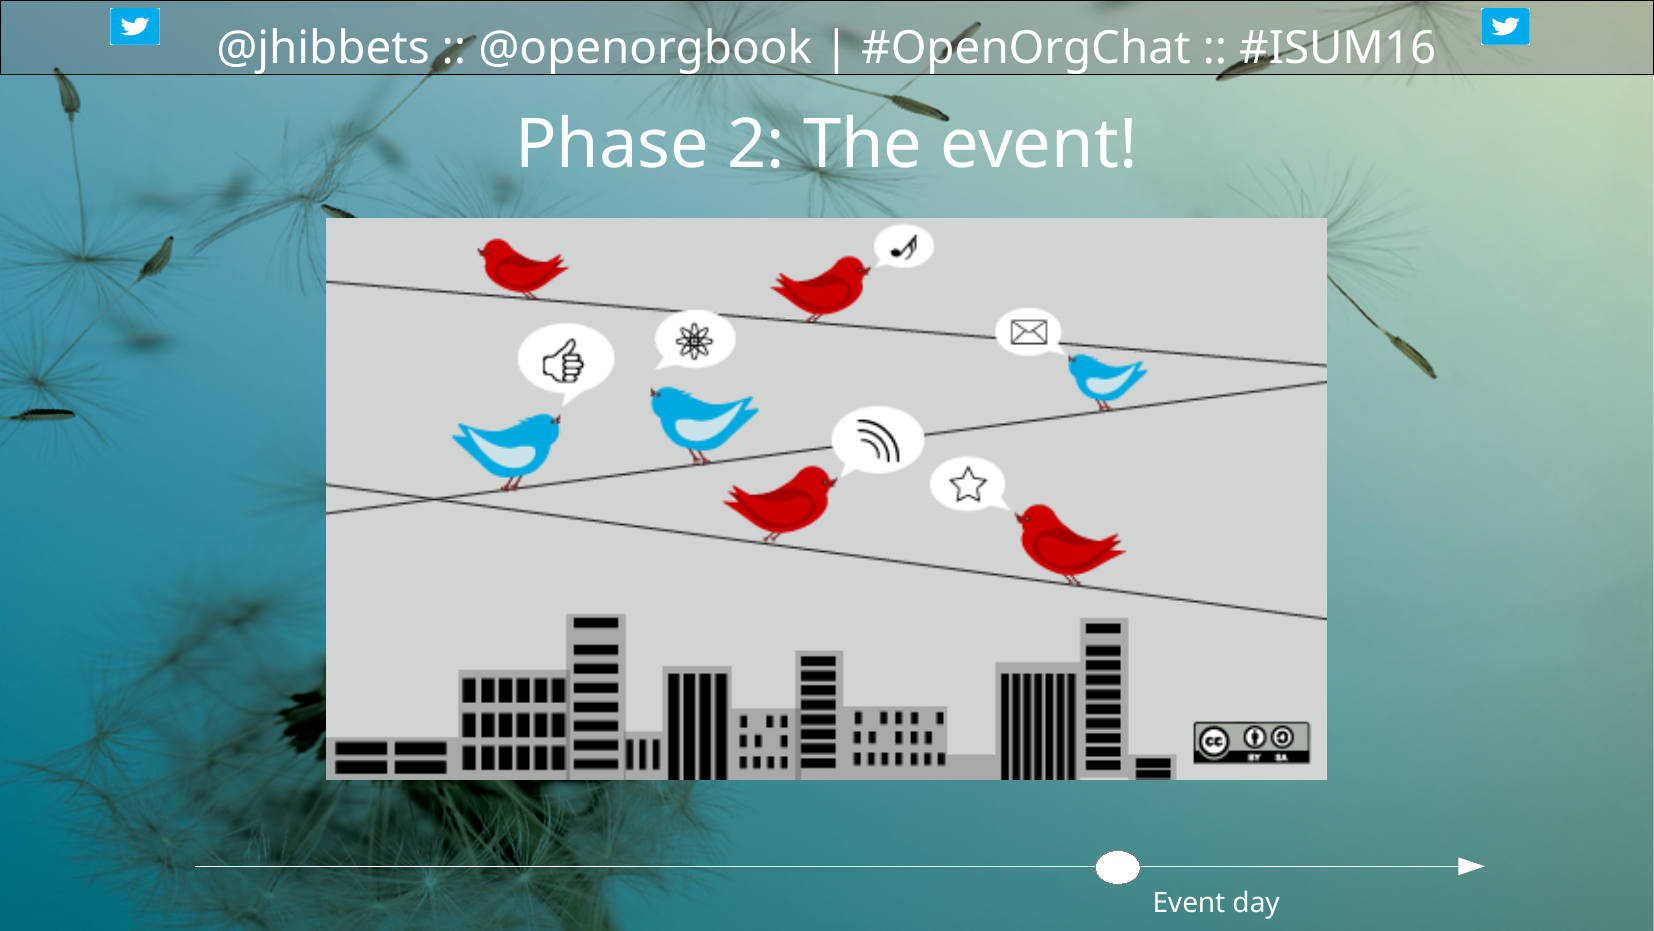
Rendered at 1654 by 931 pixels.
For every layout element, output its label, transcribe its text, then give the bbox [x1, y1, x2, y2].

picture [1493, 18, 1518, 35]
title Phase 2: The event! [82, 63, 1571, 219]
picture [0, 75, 1654, 931]
text_box Event day [1137, 879, 1341, 923]
text_box [1095, 850, 1141, 885]
picture [122, 18, 147, 35]
